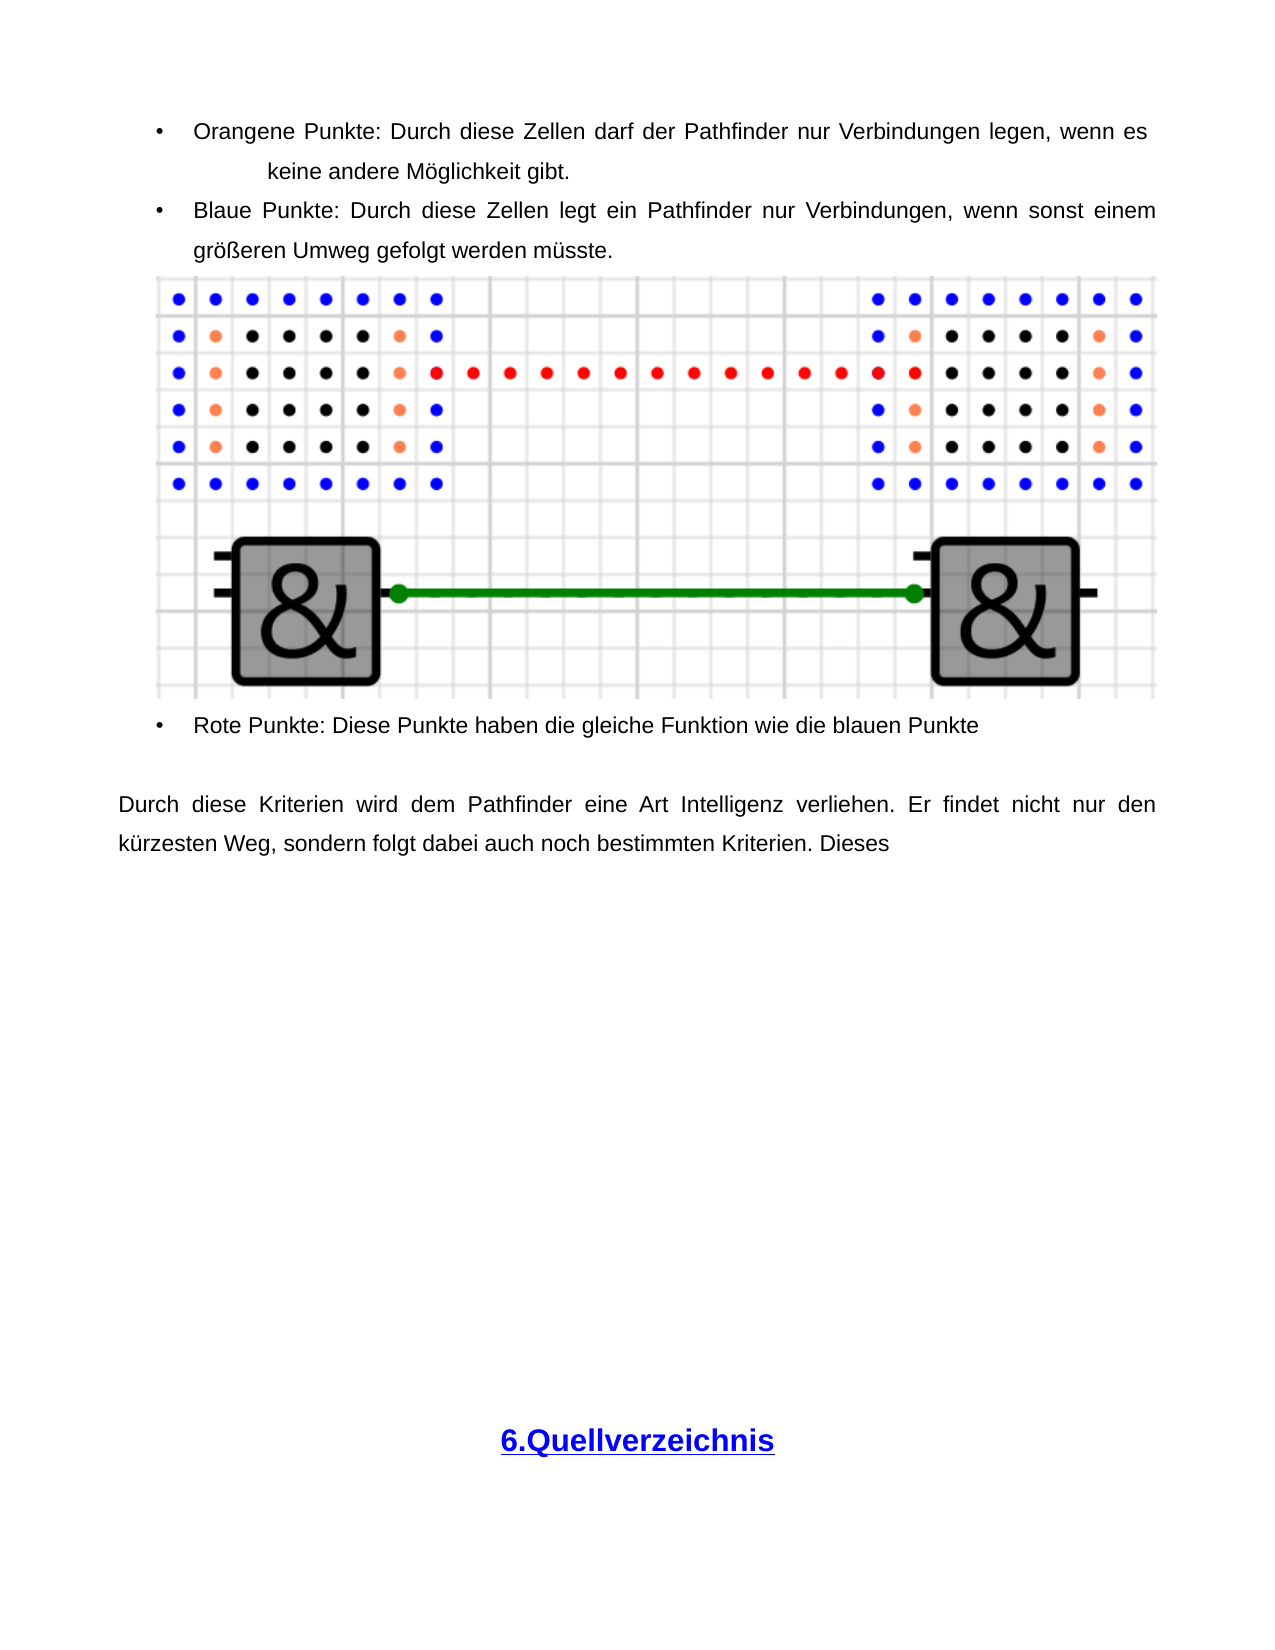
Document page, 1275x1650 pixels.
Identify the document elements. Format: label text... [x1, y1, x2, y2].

list Blaue Punkte: Durch diese Zellen legt ein Pathfinder nur Verbindungen, wenn sonst einem größeren Umweg gefolgt werden müsste. [156, 197, 1157, 263]
picture [155, 276, 1157, 699]
text Durch diese Kriterien wird dem Pathfinder eine Art Intelligenz verliehen. Er findet nicht nur den kürzesten Weg, sondern folgt dabei auch noch bestimmten Kriterien. Dieses [118, 791, 1157, 856]
text 6.Quellverzeichnis [118, 1422, 1157, 1458]
list Orangene Punkte: Durch diese Zellen darf der Pathfinder nur Verbindungen legen, wenn es keine andere Möglichkeit gibt. [156, 118, 1157, 184]
list Rote Punkte: Diese Punkte haben die gleiche Funktion wie die blauen Punkte [156, 699, 1157, 738]
